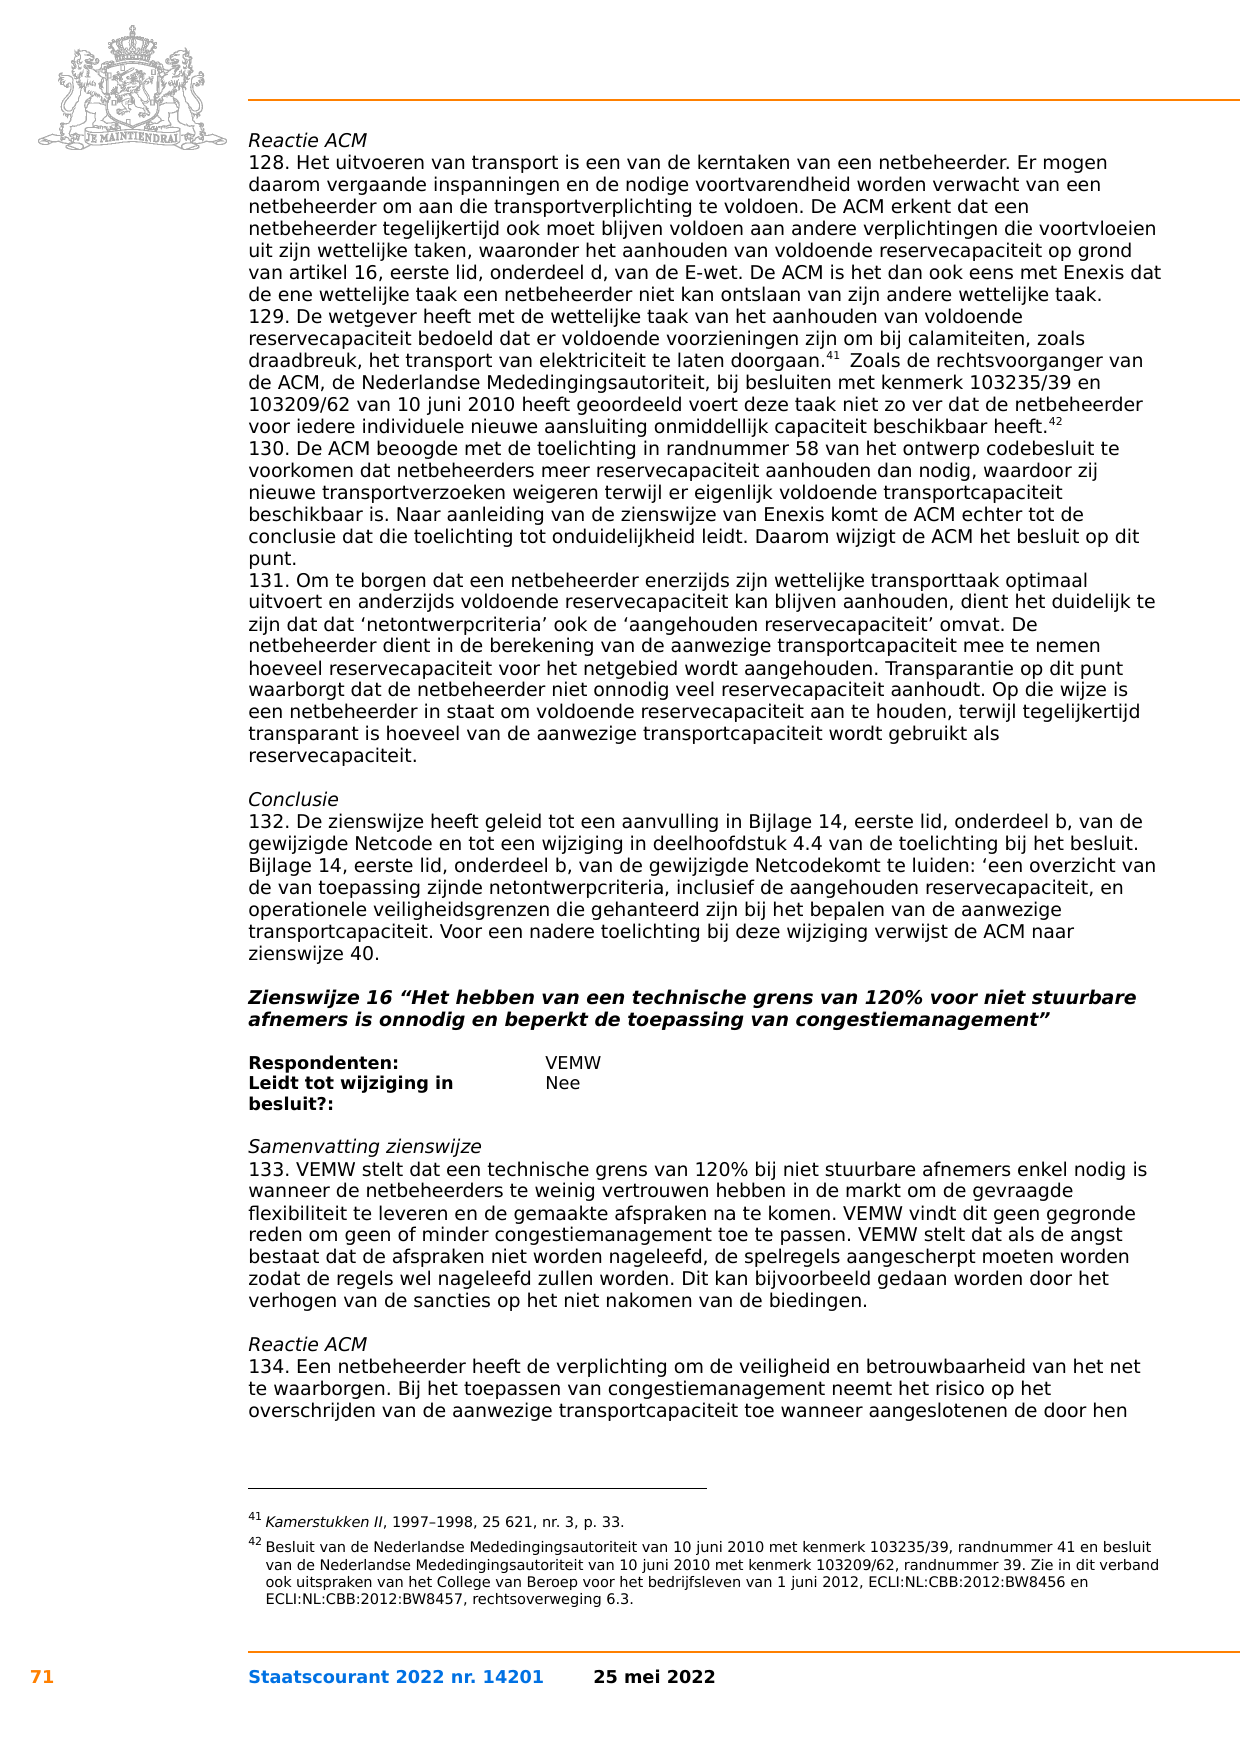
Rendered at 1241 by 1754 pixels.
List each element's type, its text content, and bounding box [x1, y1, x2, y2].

table_header Respondenten: [248, 1053, 539, 1073]
subtitle Samenvatting zienswijze [248, 1136, 1163, 1158]
subtitle Reactie ACM [248, 1334, 1163, 1356]
picture [38, 25, 227, 150]
subtitle Reactie ACM [248, 130, 1163, 152]
text 132. De zienswijze heeft geleid tot een aanvulling in Bijlage 14, eerste lid, onderdeel b, van de gewijzigde Netcode en tot een wijziging in deelhoofdstuk 4.4 van de toelichting bij het besluit. Bijlage 14, eerste lid, onderdeel b, van de gewijzigde Netcodekomt te luiden: ‘een overzicht van de van toepassing zijnde netontwerpcriteria, inclusief de aangehouden reservecapaciteit, en operationele veiligheidsgrenzen die gehanteerd zijn bij het bepalen van de aanwezige transportcapaciteit. Voor een nadere toelichting bij deze wijziging verwijst de ACM naar zienswijze 40. [248, 811, 1163, 965]
text 130. De ACM beoogde met de toelichting in randnummer 58 van het ontwerp codebesluit te voorkomen dat netbeheerders meer reservecapaciteit aanhouden dan nodig, waardoor zij nieuwe transportverzoeken weigeren terwijl er eigenlijk voldoende transportcapaciteit beschikbaar is. Naar aanleiding van de zienswijze van Enexis komt de ACM echter tot de conclusie dat die toelichting tot onduidelijkheid leidt. Daarom wijzigt de ACM het besluit op dit punt. [248, 438, 1163, 569]
text 134. Een netbeheerder heeft de verplichting om de veiligheid en betrouwbaarheid van het net te waarborgen. Bij het toepassen van congestiemanagement neemt het risico op het overschrijden van de aanwezige transportcapaciteit toe wanneer aangeslotenen de door hen [248, 1356, 1163, 1422]
table_cell Nee [539, 1073, 1163, 1114]
text Kamerstukken II, 1997–1998, 25 621, nr. 3, p. 33. [248, 1510, 1163, 1532]
table_cell Leidt tot wijziging in besluit?: [248, 1073, 539, 1114]
subtitle Zienswijze 16 “Het hebben van een technische grens van 120% voor niet stuurbare afnemers is onnodig en beperkt de toepassing van congestiemanagement” [248, 987, 1163, 1031]
subtitle Conclusie [248, 789, 1163, 811]
table_header VEMW [539, 1053, 1163, 1073]
text 131. Om te borgen dat een netbeheerder enerzijds zijn wettelijke transporttaak optimaal uitvoert en anderzijds voldoende reservecapaciteit kan blijven aanhouden, dient het duidelijk te zijn dat dat ‘netontwerpcriteria’ ook de ‘aangehouden reservecapaciteit’ omvat. De netbeheerder dient in de berekening van de aanwezige transportcapaciteit mee te nemen hoeveel reservecapaciteit voor het netgebied wordt aangehouden. Transparantie op dit punt waarborgt dat de netbeheerder niet onnodig veel reservecapaciteit aanhoudt. Op die wijze is een netbeheerder in staat om voldoende reservecapaciteit aan te houden, terwijl tegelijkertijd transparant is hoeveel van de aanwezige transportcapaciteit wordt gebruikt als reservecapaciteit. [248, 569, 1163, 767]
text 129. De wetgever heeft met de wettelijke taak van het aanhouden van voldoende reservecapaciteit bedoeld dat er voldoende voorzieningen zijn om bij calamiteiten, zoals draadbreuk, het transport van elektriciteit te laten doorgaan. Zoals de rechtsvoorganger van de ACM, de Nederlandse Mededingingsautoriteit, bij besluiten met kenmerk 103235/39 en 103209/62 van 10 juni 2010 heeft geoordeeld voert deze taak niet zo ver dat de netbeheerder voor iedere individuele nieuwe aansluiting onmiddellijk capaciteit beschikbaar heeft. [248, 306, 1163, 438]
text 128. Het uitvoeren van transport is een van de kerntaken van een netbeheerder. Er mogen daarom vergaande inspanningen en de nodige voortvarendheid worden verwacht van een netbeheerder om aan die transportverplichting te voldoen. De ACM erkent dat een netbeheerder tegelijkertijd ook moet blijven voldoen aan andere verplichtingen die voortvloeien uit zijn wettelijke taken, waaronder het aanhouden van voldoende reservecapaciteit op grond van artikel 16, eerste lid, onderdeel d, van de E-wet. De ACM is het dan ook eens met Enexis dat de ene wettelijke taak een netbeheerder niet kan ontslaan van zijn andere wettelijke taak. [248, 152, 1163, 306]
text 133. VEMW stelt dat een technische grens van 120% bij niet stuurbare afnemers enkel nodig is wanneer de netbeheerders te weinig vertrouwen hebben in de markt om de gevraagde flexibiliteit te leveren en de gemaakte afspraken na te komen. VEMW vindt dit geen gegronde reden om geen of minder congestiemanagement toe te passen. VEMW stelt dat als de angst bestaat dat de afspraken niet worden nageleefd, de spelregels aangescherpt moeten worden zodat de regels wel nageleefd zullen worden. Dit kan bijvoorbeeld gedaan worden door het verhogen van de sancties op het niet nakomen van de biedingen. [248, 1158, 1163, 1312]
text Besluit van de Nederlandse Mededingingsautoriteit van 10 juni 2010 met kenmerk 103235/39, randnummer 41 en besluit van de Nederlandse Mededingingsautoriteit van 10 juni 2010 met kenmerk 103209/62, randnummer 39. Zie in dit verband ook uitspraken van het College van Beroep voor het bedrijfsleven van 1 juni 2012, ECLI:NL:CBB:2012:BW8456 en ECLI:NL:CBB:2012:BW8457, rechtsoverweging 6.3. [248, 1535, 1163, 1608]
